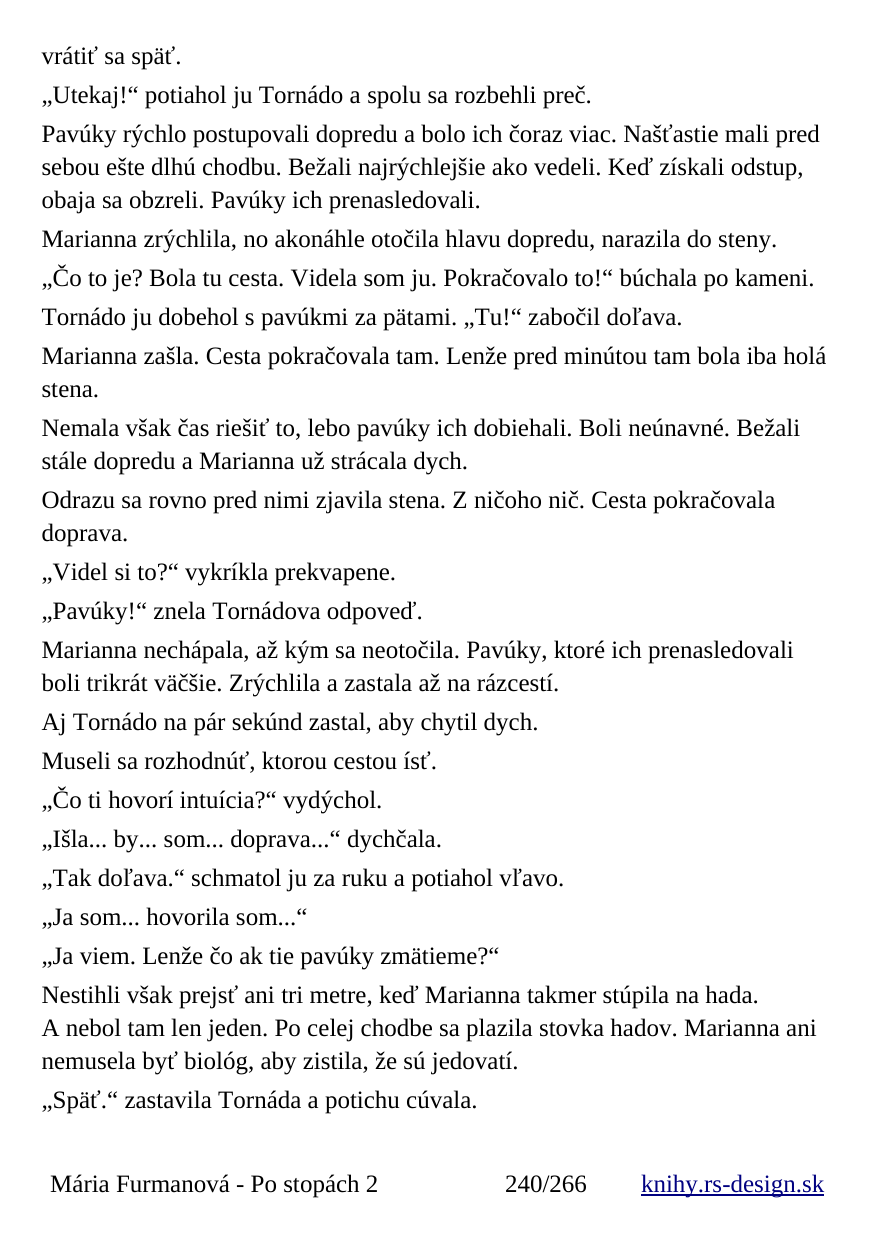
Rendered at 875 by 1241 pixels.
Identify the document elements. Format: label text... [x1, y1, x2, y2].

text „Videl si to?“ vykríkla prekvapene. [41, 557, 833, 586]
text Marianna zrýchlila, no akonáhle otočila hlavu dopredu, narazila do steny. [41, 224, 833, 253]
text „Čo to je? Bola tu cesta. Videla som ju. Pokračovalo to!“ búchala po kameni. [41, 263, 833, 292]
text Pavúky rýchlo postupovali dopredu a bolo ich čoraz viac. Našťastie mali pred sebou ešte dlhú chodbu. Bežali najrýchlejšie ako vedeli. Keď získali odstup, obaja sa obzreli. Pavúky ich prenasledovali. [41, 119, 833, 214]
text „Utekaj!“ potiahol ju Tornádo a spolu sa rozbehli preč. [41, 80, 833, 109]
text „Čo ti hovorí intuícia?“ vydýchol. [41, 785, 833, 814]
text „Ja som... hovorila som...“ [41, 902, 833, 931]
text „Tak doľava.“ schmatol ju za ruku a potiahol vľavo. [41, 863, 833, 892]
text Marianna zašla. Cesta pokračovala tam. Lenže pred minútou tam bola iba holá stena. [41, 341, 833, 403]
text Marianna nechápala, až kým sa neotočila. Pavúky, ktoré ich prenasledovali boli trikrát väčšie. Zrýchlila a zastala až na rázcestí. [41, 635, 833, 697]
text „Ja viem. Lenže čo ak tie pavúky zmätieme?“ [41, 941, 833, 969]
text „Išla... by... som... doprava...“ dychčala. [41, 824, 833, 853]
text Nemala však čas riešiť to, lebo pavúky ich dobiehali. Boli neúnavné. Bežali stále dopredu a Marianna už strácala dych. [41, 413, 833, 475]
text Museli sa rozhodnúť, ktorou cestou ísť. [41, 746, 833, 775]
text „Späť.“ zastavila Tornáda a potichu cúvala. [41, 1085, 833, 1113]
text vrátiť sa späť. [41, 41, 833, 70]
text „Pavúky!“ znela Tornádova odpoveď. [41, 596, 833, 625]
text Nestihli však prejsť ani tri metre, keď Marianna takmer stúpila na hada. A nebol tam len jeden. Po celej chodbe sa plazila stovka hadov. Marianna ani nemusela byť biológ, aby zistila, že sú jedovatí. [41, 980, 833, 1074]
text Aj Tornádo na pár sekúnd zastal, aby chytil dych. [41, 707, 833, 736]
text Tornádo ju dobehol s pavúkmi za pätami. „Tu!“ zabočil doľava. [41, 302, 833, 331]
text Odrazu sa rovno pred nimi zjavila stena. Z ničoho nič. Cesta pokračovala doprava. [41, 485, 833, 547]
